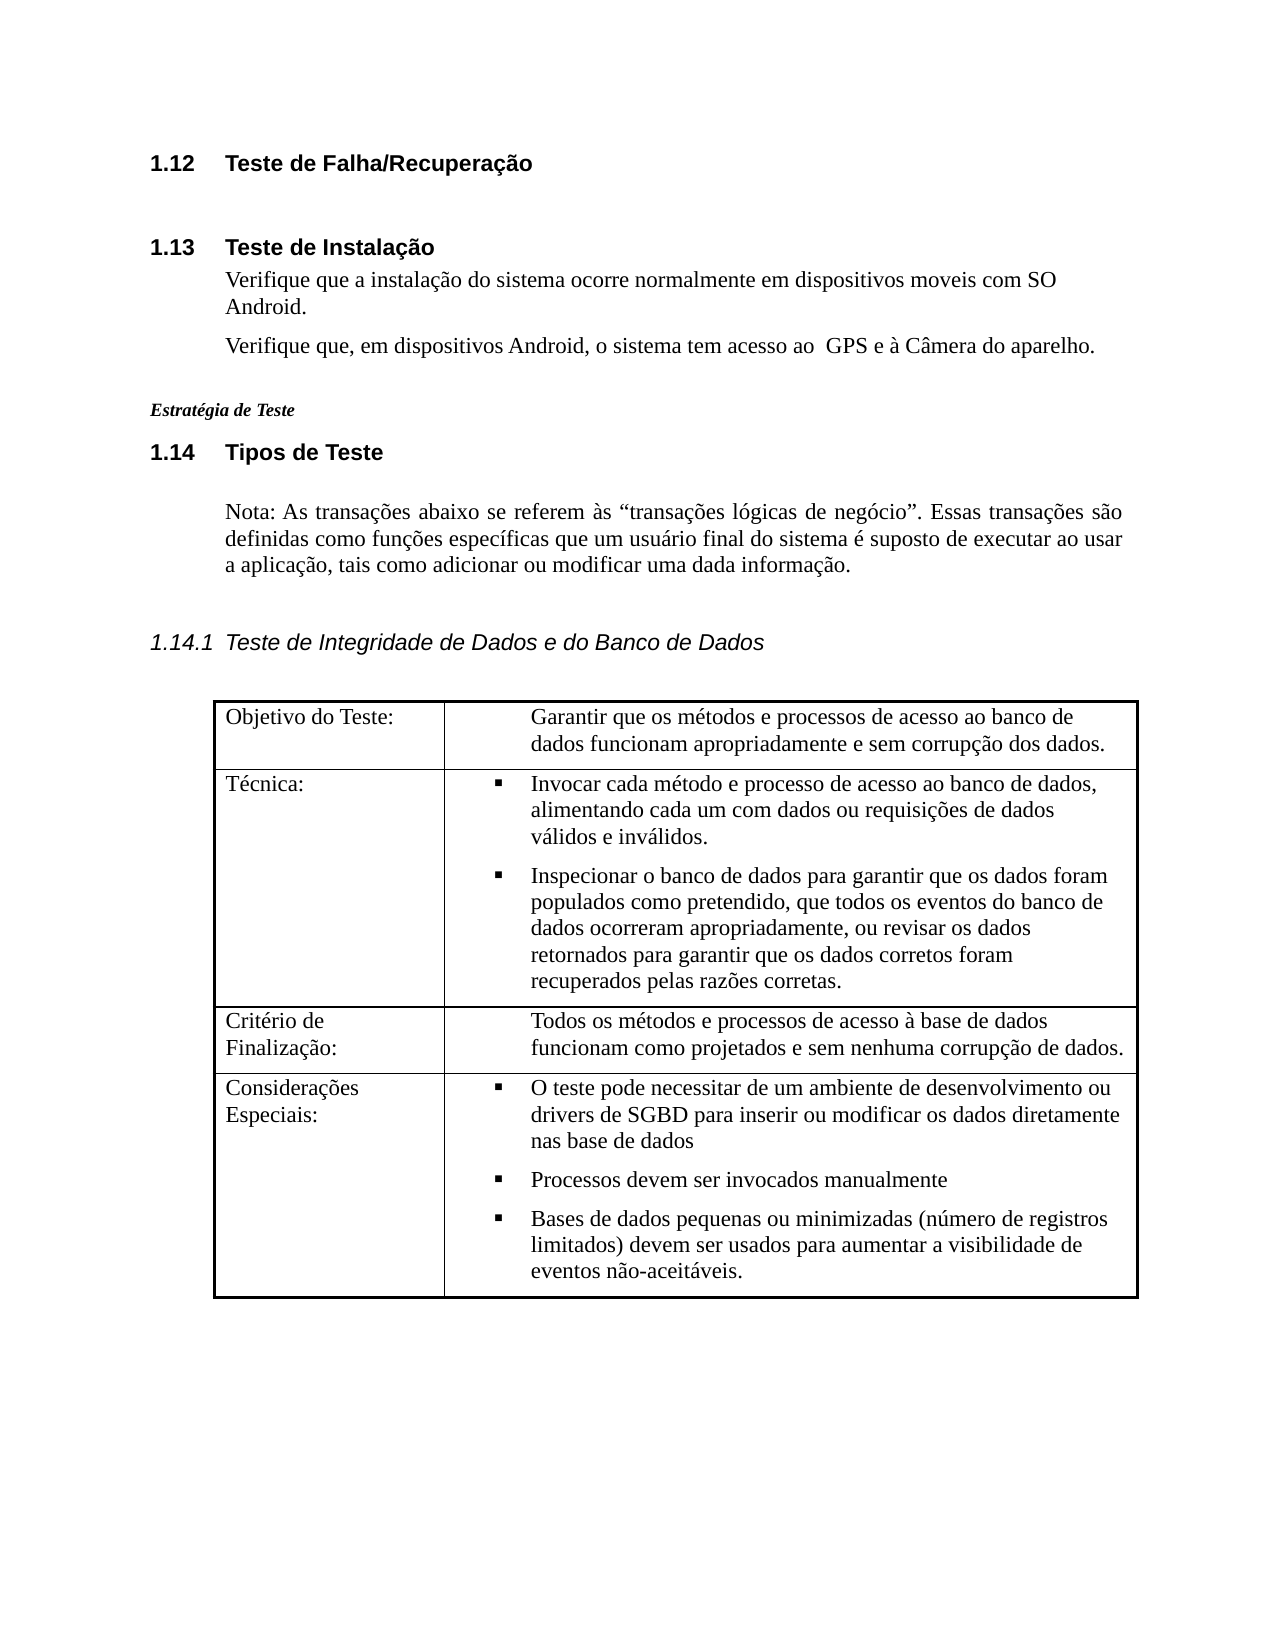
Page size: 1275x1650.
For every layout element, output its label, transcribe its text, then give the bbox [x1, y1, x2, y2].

list Tipos de Teste [150, 439, 1125, 466]
list Teste de Instalação [150, 234, 1125, 260]
text Verifique que a instalação do sistema ocorre normalmente em dispositivos moveis com SO Android. [225, 267, 1125, 319]
list Teste de Integridade de Dados e do Banco de Dados [150, 629, 1125, 655]
text Verifique que, em dispositivos Android, o sistema tem acesso ao GPS e à Câmera do aparelho. [225, 332, 1125, 358]
table_header Objetivo do Teste: [216, 703, 444, 768]
table_cell Técnica: [216, 770, 444, 1006]
table_header Garantir que os métodos e processos de acesso ao banco de dados funcionam apropriadamente e sem corrupção dos dados. [445, 703, 1136, 768]
table_cell Considerações Especiais: [216, 1074, 444, 1296]
text Nota: As transações abaixo se referem às “transações lógicas de negócio”. Essas transações são definidas como funções específicas que um usuário final do sistema é suposto de executar ao usar a aplicação, tais como adicionar ou modificar uma dada informação. [225, 498, 1125, 577]
table_cell Critério de Finalização: [216, 1008, 444, 1073]
subtitle Estratégia de Teste [150, 396, 1125, 421]
list Teste de Falha/Recuperação [150, 150, 1125, 176]
table_cell Invocar cada método e processo de acesso ao banco de dados, alimentando cada um com dados ou requisições de dados válidos e inválidos. Inspecionar o banco de dados para garantir que os dados foram populados como pretendido, que todos os eventos do banco de dados ocorreram apropriadamente, ou revisar os dados retornados para garantir que os dados corretos foram recuperados pelas razões corretas. [445, 770, 1136, 1006]
table_cell Todos os métodos e processos de acesso à base de dados funcionam como projetados e sem nenhuma corrupção de dados. [445, 1008, 1136, 1073]
table_cell O teste pode necessitar de um ambiente de desenvolvimento ou drivers de SGBD para inserir ou modificar os dados diretamente nas base de dados Processos devem ser invocados manualmente Bases de dados pequenas ou minimizadas (número de registros limitados) devem ser usados para aumentar a visibilidade de eventos não-aceitáveis. [445, 1074, 1136, 1296]
